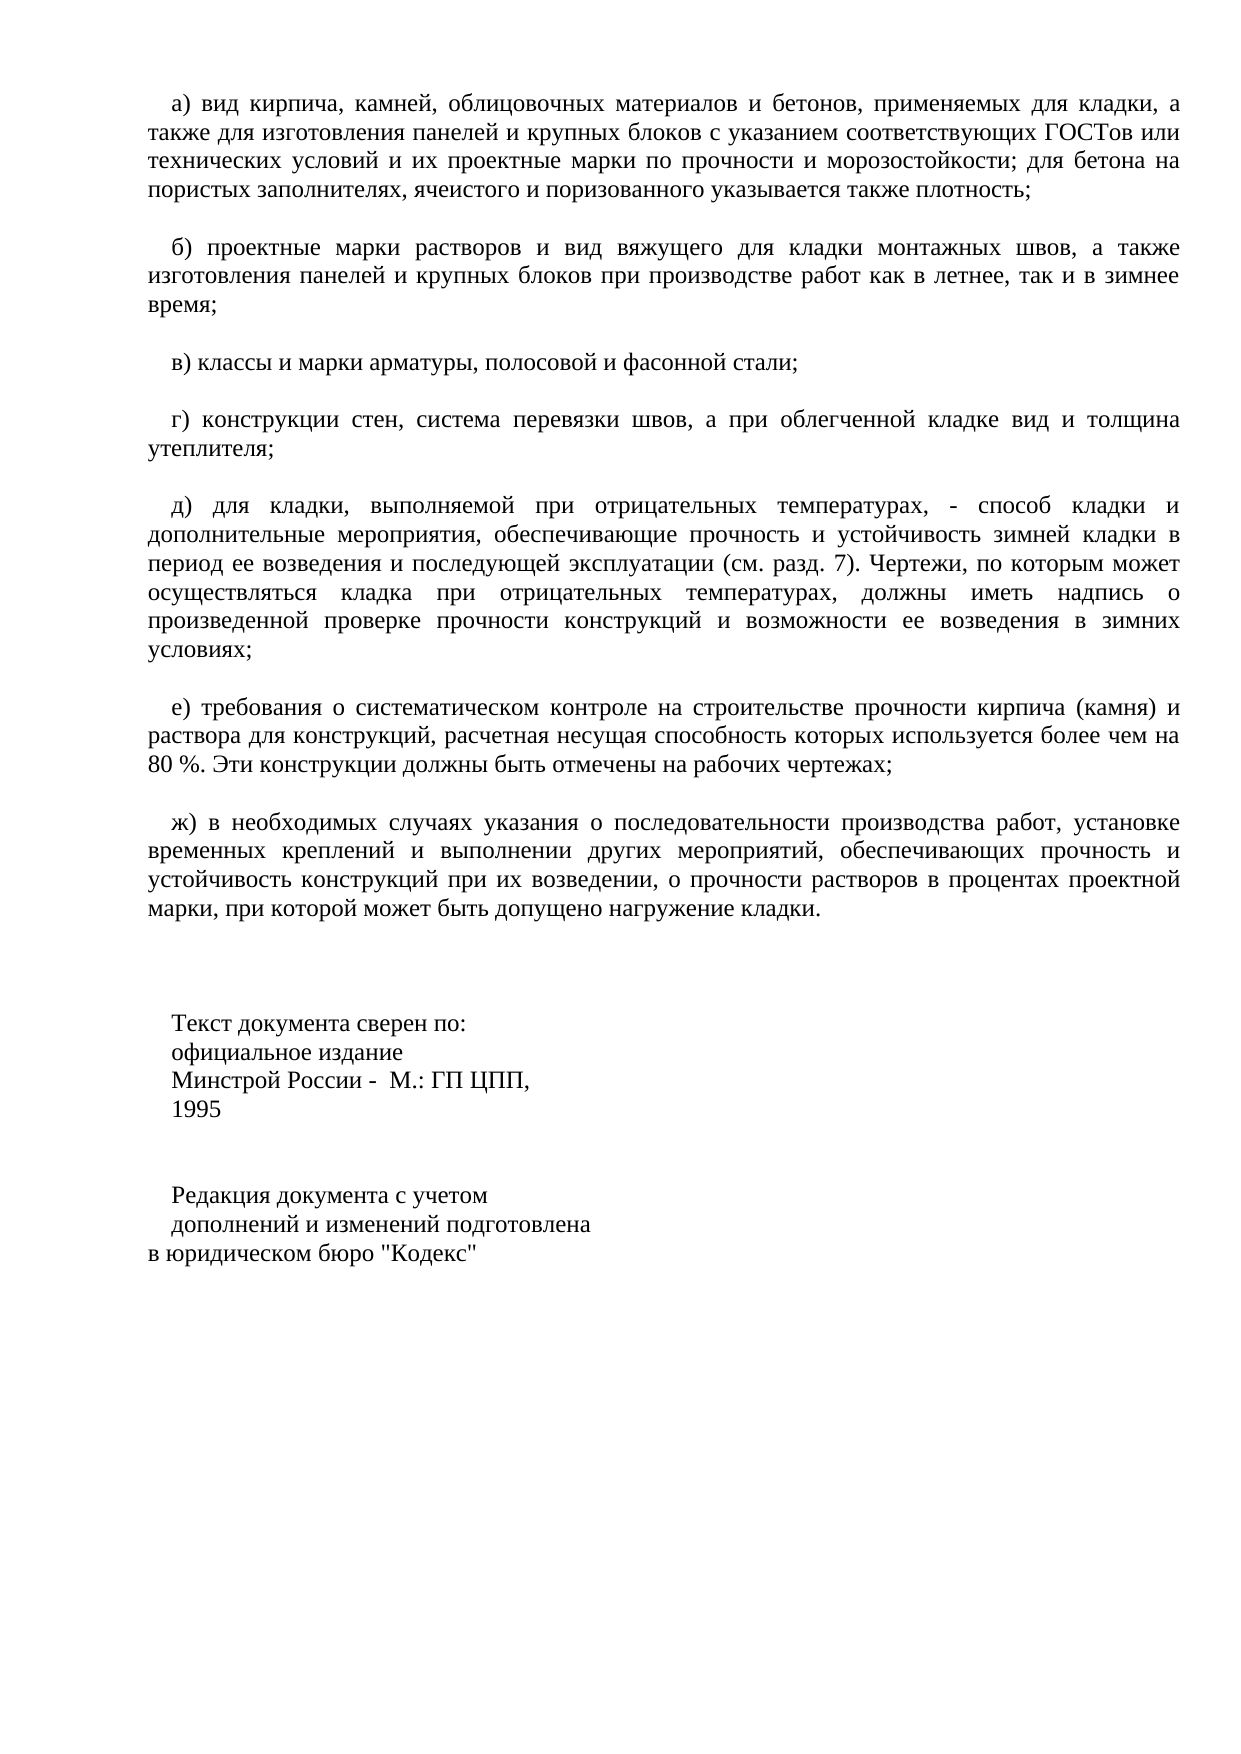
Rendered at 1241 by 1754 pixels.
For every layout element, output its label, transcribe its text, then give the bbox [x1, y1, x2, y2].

text б) проектные марки растворов и вид вяжущего для кладки монтажных швов, а также изготовления панелей и крупных блоков при производстве работ как в летнее, так и в зимнее время; [148, 232, 1181, 318]
text г) конструкции стен, система перевязки швов, а при облегченной кладке вид и толщина утеплителя; [148, 404, 1181, 462]
text Минстрой России - М.: ГП ЦПП, [148, 1065, 1181, 1094]
text в) классы и марки арматуры, полосовой и фасонной стали; [148, 347, 1181, 375]
text д) для кладки, выполняемой при отрицательных температурах, - способ кладки и дополнительные мероприятия, обеспечивающие прочность и устойчивость зимней кладки в период ее возведения и последующей эксплуатации (см. разд. 7). Чертежи, по которым может осуществляться кладка при отрицательных температурах, должны иметь надпись о произведенной проверке прочности конструкций и возможности ее возведения в зимних условиях; [148, 490, 1181, 663]
text в юридическом бюро "Кодекс" [148, 1238, 1181, 1267]
text Редакция документа с учетом [148, 1180, 1181, 1209]
text официальное издание [148, 1037, 1181, 1065]
text Текст документа сверен по: [148, 1008, 1181, 1037]
text 1995 [148, 1094, 1181, 1123]
text а) вид кирпича, камней, облицовочных материалов и бетонов, применяемых для кладки, а также для изготовления панелей и крупных блоков с указанием соответствующих ГОСТов или технических условий и их проектные марки по прочности и морозостойкости; для бетона на пористых заполнителях, ячеистого и поризованного указывается также плотность; [148, 88, 1181, 203]
text ж) в необходимых случаях указания о последовательности производства работ, установке временных креплений и выполнении других мероприятий, обеспечивающих прочность и устойчивость конструкций при их возведении, о прочности растворов в процентах проектной марки, при которой может быть допущено нагружение кладки. [148, 807, 1181, 922]
text дополнений и изменений подготовлена [148, 1209, 1181, 1238]
text е) требования о систематическом контроле на строительстве прочности кирпича (камня) и раствора для конструкций, расчетная несущая способность которых используется более чем на 80 %. Эти конструкции должны быть отмечены на рабочих чертежах; [148, 692, 1181, 778]
